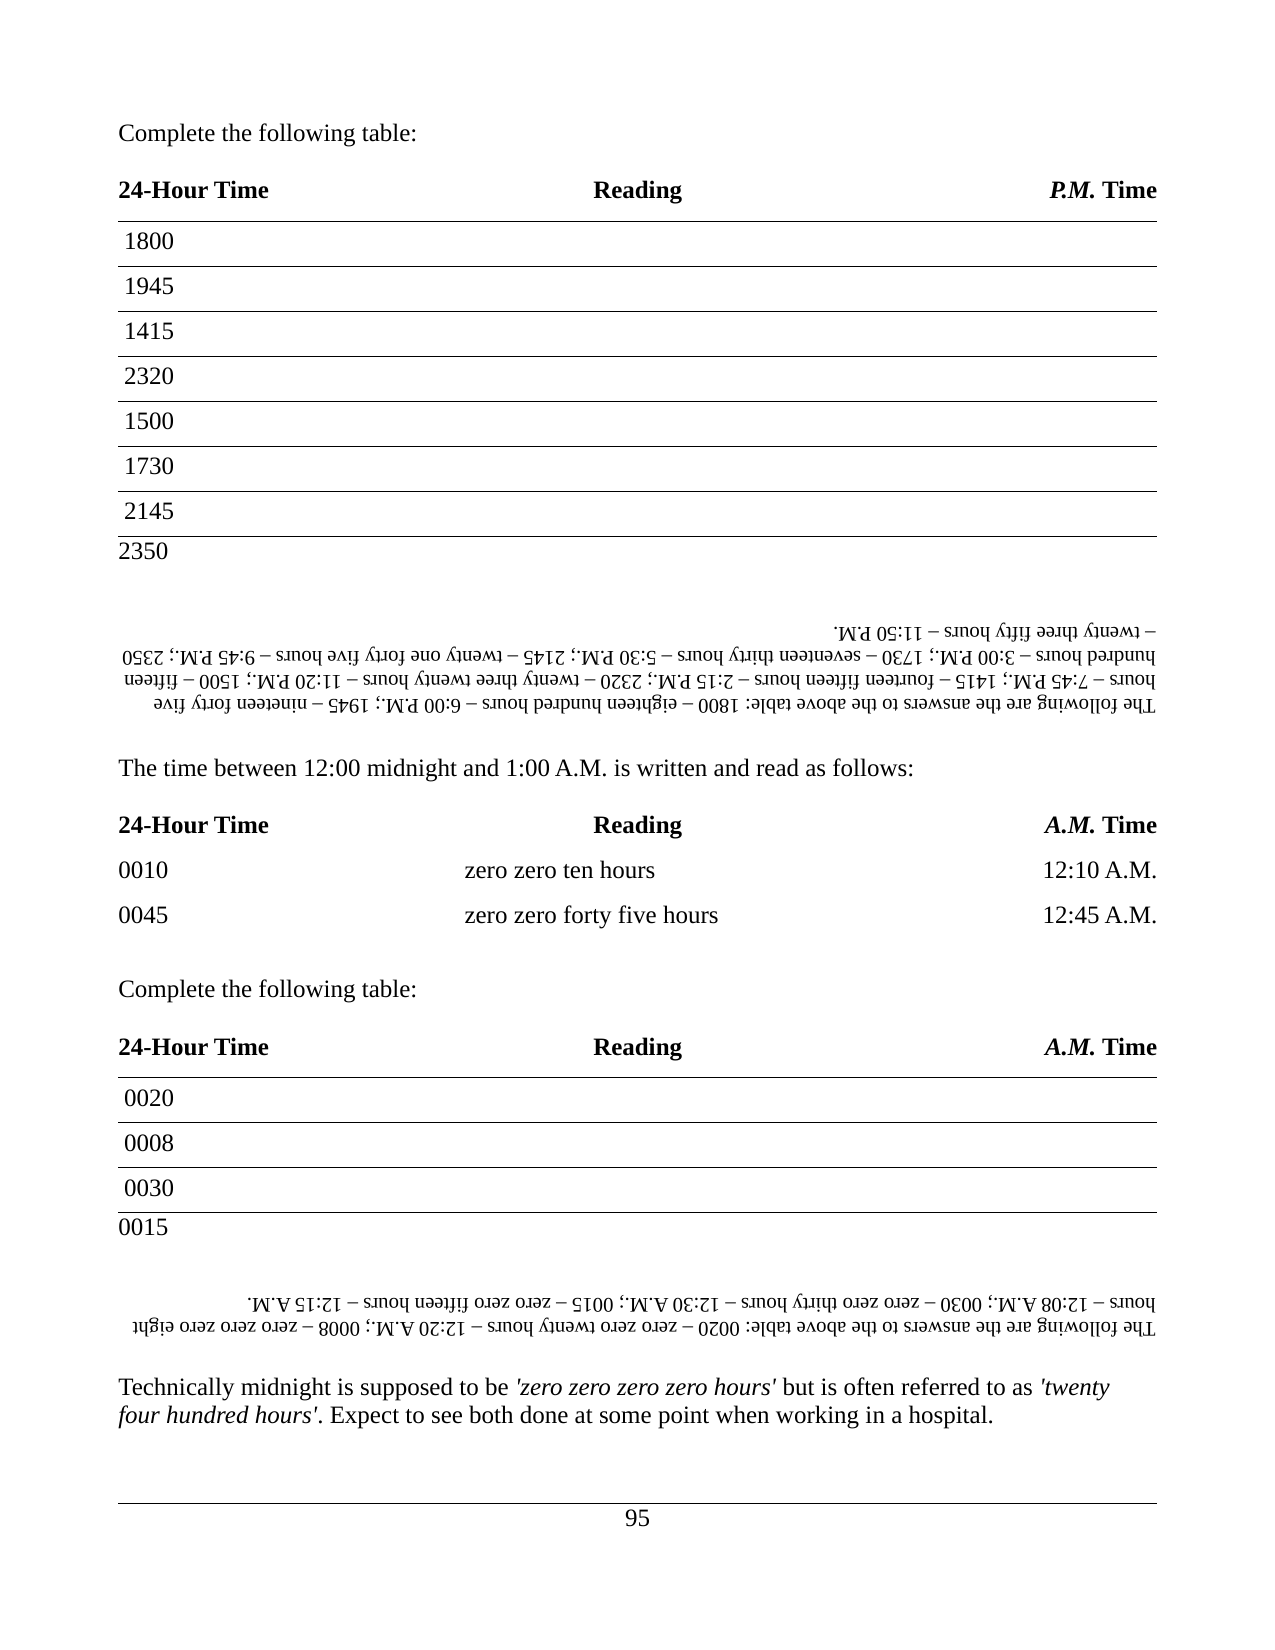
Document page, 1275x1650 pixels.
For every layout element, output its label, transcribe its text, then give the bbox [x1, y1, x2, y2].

table_cell [464, 1168, 811, 1212]
table_cell [464, 1213, 811, 1257]
table_cell [811, 447, 1157, 491]
table_cell 1945 [118, 267, 464, 311]
table_cell 0010 [118, 856, 464, 901]
table_cell 1800 [118, 222, 464, 266]
table_cell zero zero forty five hours [464, 901, 811, 946]
table_cell 0030 [118, 1168, 464, 1212]
text Complete the following table: [118, 974, 1157, 1003]
table_cell 0015 [118, 1213, 464, 1257]
table_cell [464, 357, 811, 401]
table_cell [811, 222, 1157, 266]
table_cell [464, 222, 811, 266]
table_header 24-Hour Time [118, 1032, 464, 1077]
table_cell 0008 [118, 1123, 464, 1167]
table_cell [464, 537, 811, 581]
table_cell [464, 402, 811, 446]
table_cell [811, 492, 1157, 536]
table_header Reading [464, 176, 811, 221]
table_header 24-Hour Time [118, 176, 464, 221]
table_header Reading [464, 811, 811, 856]
table_cell 1415 [118, 312, 464, 356]
table_cell [464, 447, 811, 491]
table_cell 2350 [118, 537, 464, 581]
table_cell 12:45 A.M. [811, 901, 1157, 946]
text The time between 12:00 midnight and 1:00 A.M. is written and read as follows: [118, 753, 1157, 782]
text Technically midnight is supposed to be 'zero zero zero zero hours' but is often referred to as 'twenty four hundred hours'. Expect to see both done at some point when working in a hospital. [118, 1372, 1157, 1429]
table_cell [464, 267, 811, 311]
table_header 24-Hour Time [118, 811, 464, 856]
table_cell [811, 312, 1157, 356]
table_cell 12:10 A.M. [811, 856, 1157, 901]
table_cell 0045 [118, 901, 464, 946]
table_cell [811, 1168, 1157, 1212]
text Complete the following table: [118, 118, 1157, 147]
table_cell [811, 1078, 1157, 1122]
table_cell [464, 1123, 811, 1167]
table_cell zero zero ten hours [464, 856, 811, 901]
table_cell [811, 267, 1157, 311]
table_cell 0020 [118, 1078, 464, 1122]
table_header Reading [464, 1032, 811, 1077]
table_cell [464, 1078, 811, 1122]
table_cell [811, 1123, 1157, 1167]
table_cell [811, 402, 1157, 446]
table_cell [811, 357, 1157, 401]
table_cell 2145 [118, 492, 464, 536]
table_cell 2320 [118, 357, 464, 401]
table_cell [464, 492, 811, 536]
table_cell [811, 1213, 1157, 1257]
table_cell [811, 537, 1157, 581]
table_cell [464, 312, 811, 356]
table_cell 1500 [118, 402, 464, 446]
table_header A.M. Time [811, 1032, 1157, 1077]
table_header A.M. Time [811, 811, 1157, 856]
table_cell 1730 [118, 447, 464, 491]
table_header P.M. Time [811, 176, 1157, 221]
